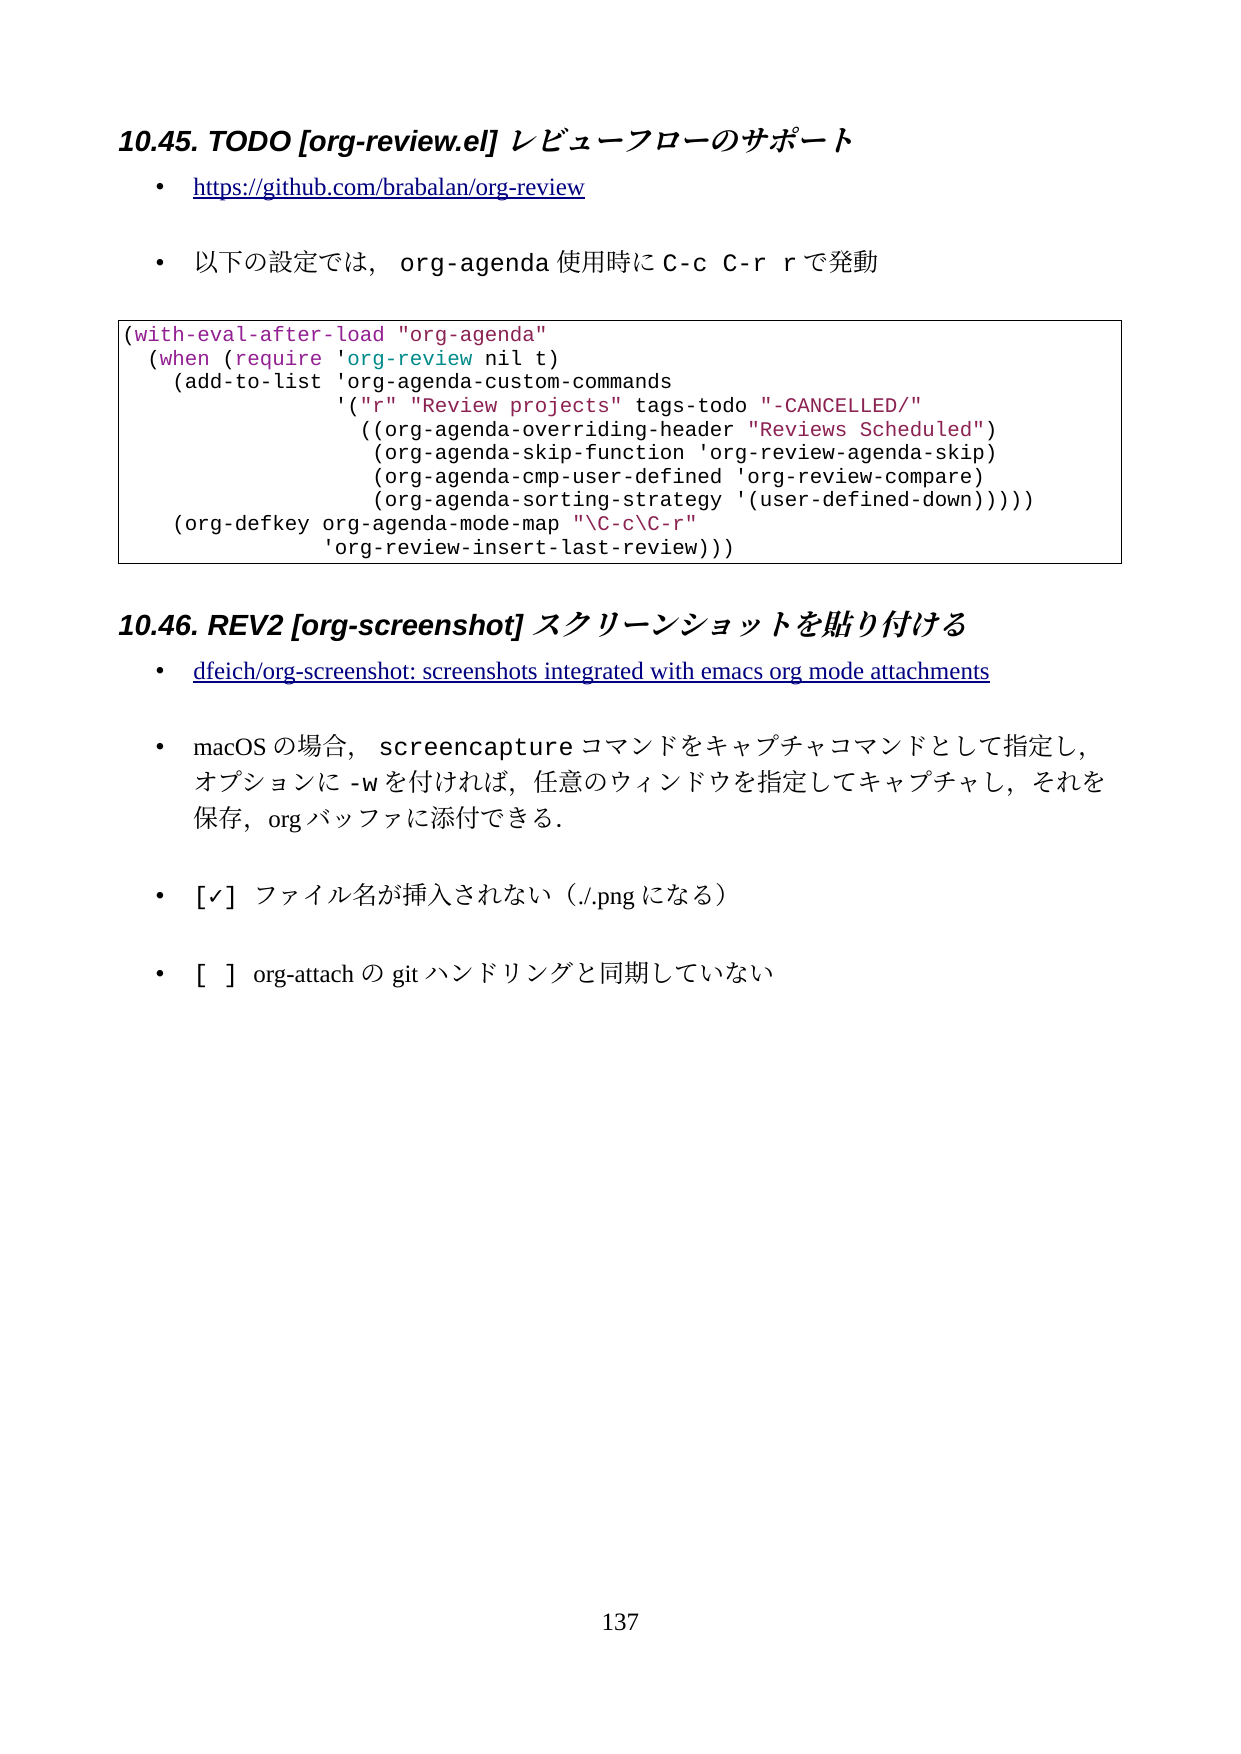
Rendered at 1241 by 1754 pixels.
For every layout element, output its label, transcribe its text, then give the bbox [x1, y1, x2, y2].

list 以下の設定では， org-agenda 使用時に C-c C-r r で発動 [156, 242, 1122, 307]
text (org-agenda-skip-function 'org-review-agenda-skip) [119, 438, 1121, 462]
list https://github.com/brabalan/org-review [156, 172, 1122, 230]
list [✓] ファイル名が挿入されない（./.pngになる） [156, 876, 1122, 941]
list macOSの場合， screencapture コマンドをキャプチャコマンドとして指定し，オプションに -w を付ければ，任意のウィンドウを指定してキャプチャし，それを保存，orgバッファに添付できる． [156, 726, 1122, 863]
text 'org-review-insert-last-review))) [119, 533, 1121, 563]
list [ ] org-attach の git ハンドリングと同期していない [156, 953, 1122, 1018]
text (org-agenda-cmp-user-defined 'org-review-compare) [119, 462, 1121, 486]
list dfeich/org-screenshot: screenshots integrated with emacs org mode attachments [156, 656, 1122, 714]
text (org-defkey org-agenda-mode-map "\C-c\C-r" [119, 509, 1121, 533]
text (with-eval-after-load "org-agenda" [119, 321, 1121, 344]
subtitle REV2 [org-screenshot] スクリーンショットを貼り付ける [118, 602, 1122, 644]
text (when (require 'org-review nil t) [119, 344, 1121, 367]
text (org-agenda-sorting-strategy '(user-defined-down))))) [119, 486, 1121, 509]
text (add-to-list 'org-agenda-custom-commands [119, 367, 1121, 391]
text ((org-agenda-overriding-header "Reviews Scheduled") [119, 414, 1121, 438]
text '("r" "Review projects" tags-todo "-CANCELLED/" [119, 391, 1121, 414]
subtitle TODO [org-review.el] レビューフローのサポート [118, 118, 1122, 160]
